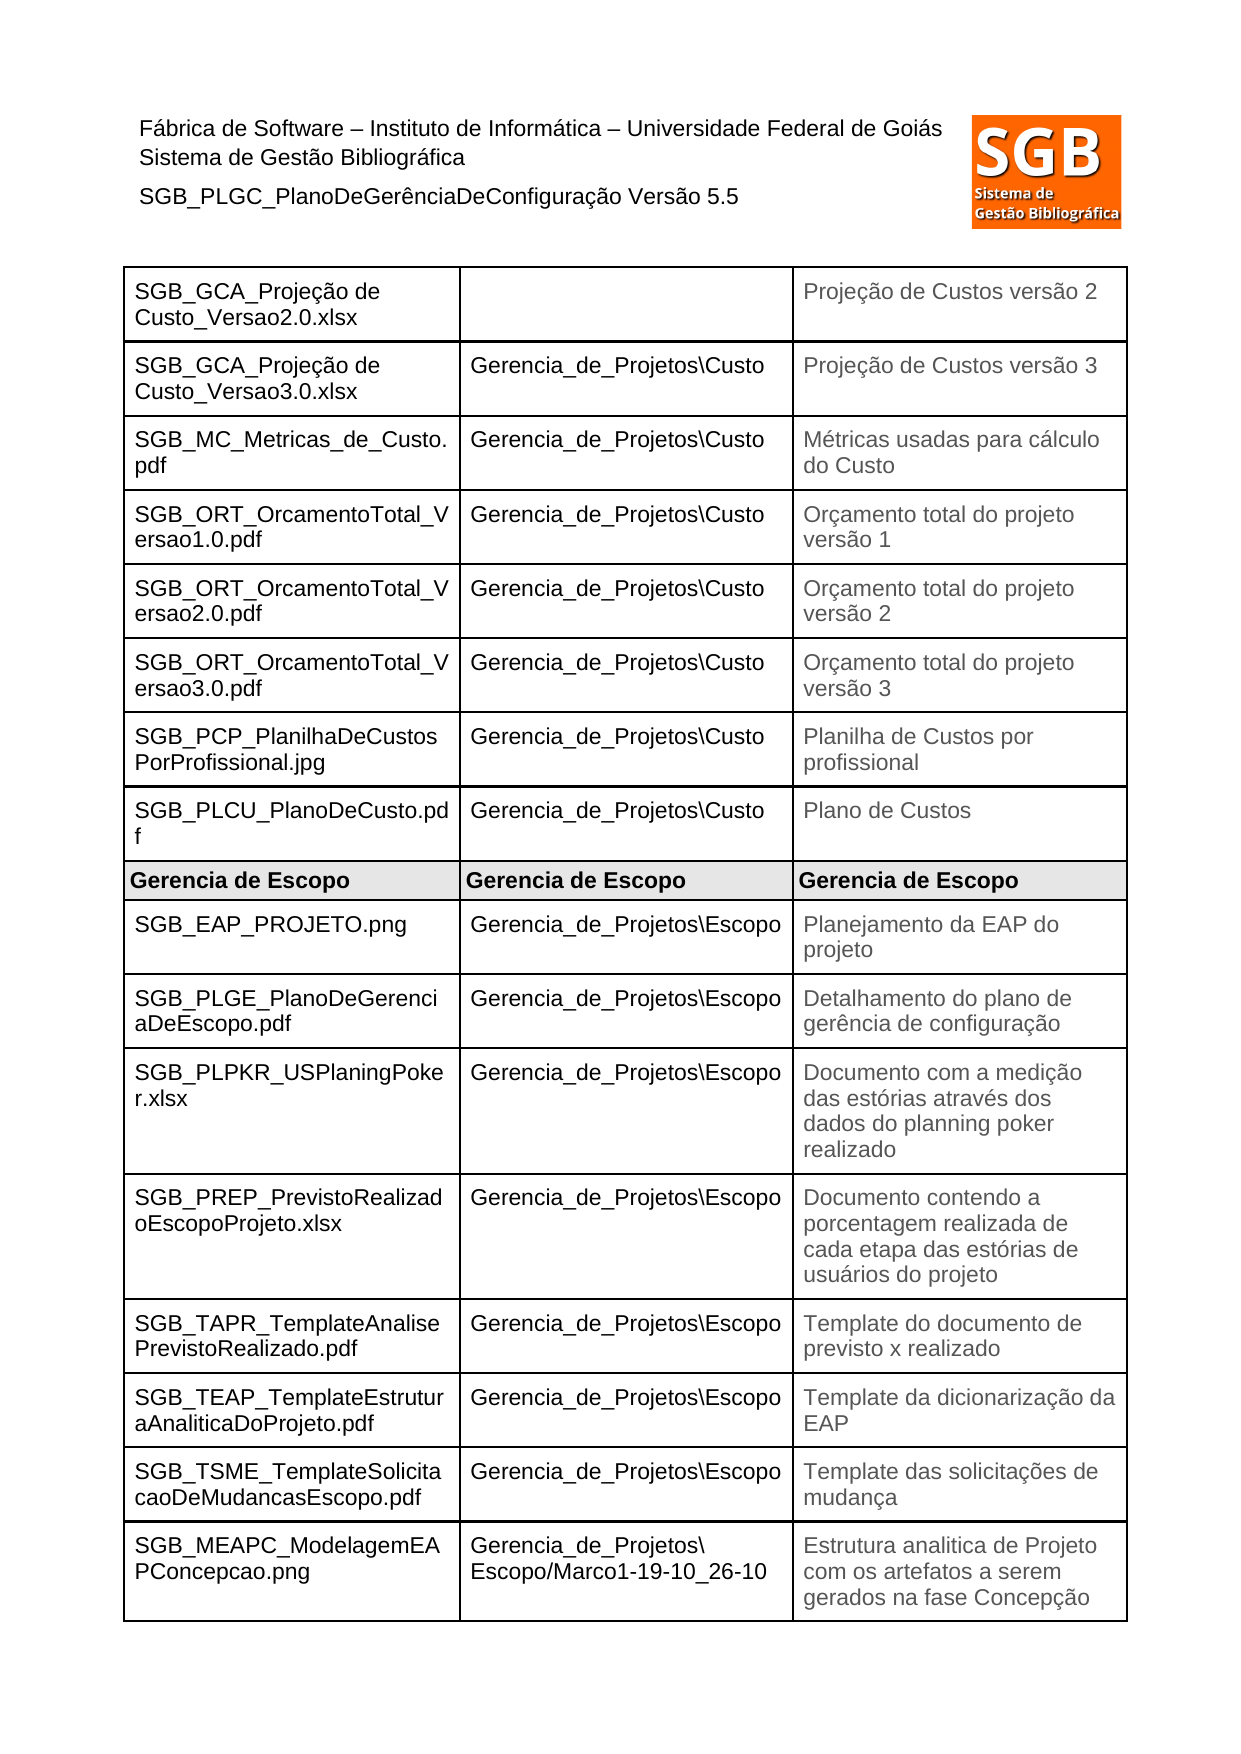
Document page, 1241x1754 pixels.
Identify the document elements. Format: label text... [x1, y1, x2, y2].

table_cell [461, 268, 792, 340]
table_cell Gerencia_de_Projetos\Escopo [461, 975, 792, 1047]
table_cell Gerencia_de_Projetos\Custo [461, 713, 792, 785]
table_cell Gerencia de Escopo [125, 862, 459, 899]
table_cell Gerencia_de_Projetos\Custo [461, 788, 792, 859]
table_cell Gerencia_de_Projetos\Custo [461, 343, 792, 414]
table_cell Gerencia_de_Projetos\Escopo [461, 1049, 792, 1172]
table_cell Gerencia_de_Projetos\Escopo [461, 901, 792, 973]
table_cell SGB_TAPR_TemplateAnalisePrevistoRealizado.pdf [125, 1300, 459, 1372]
table_cell Documento contendo a porcentagem realizada de cada etapa das estórias de usuários do projeto [794, 1175, 1126, 1298]
table_cell Gerencia_de_Projetos\Escopo [461, 1300, 792, 1372]
table_cell Gerencia_de_Projetos\Escopo [461, 1448, 792, 1520]
table_cell Gerencia de Escopo [461, 862, 792, 899]
table_cell Gerencia_de_Projetos\Custo [461, 639, 792, 711]
table_cell Métricas usadas para cálculo do Custo [794, 417, 1126, 489]
table_cell Estrutura analitica de Projeto com os artefatos a serem gerados na fase Concepção [794, 1523, 1126, 1620]
table_cell Template da dicionarização da EAP [794, 1374, 1126, 1446]
table_cell SGB_GCA_Projeção de Custo_Versao3.0.xlsx [125, 343, 459, 414]
table_cell SGB_ORT_OrcamentoTotal_Versao1.0.pdf [125, 491, 459, 563]
table_cell Template do documento de previsto x realizado [794, 1300, 1126, 1372]
table_cell SGB_ORT_OrcamentoTotal_Versao3.0.pdf [125, 639, 459, 711]
table_cell SGB_MEAPC_ModelagemEAPConcepcao.png [125, 1523, 459, 1620]
table_cell SGB_MC_Metricas_de_Custo.pdf [125, 417, 459, 489]
table_cell Detalhamento do plano de gerência de configuração [794, 975, 1126, 1047]
table_cell Orçamento total do projeto versão 1 [794, 491, 1126, 563]
table_cell Orçamento total do projeto versão 2 [794, 565, 1126, 637]
table_cell Gerencia_de_Projetos\Custo [461, 565, 792, 637]
table_cell SGB_PLCU_PlanoDeCusto.pdf [125, 788, 459, 859]
table_cell SGB_PLPKR_USPlaningPoker.xlsx [125, 1049, 459, 1172]
table_cell SGB_PREP_PrevistoRealizadoEscopoProjeto.xlsx [125, 1175, 459, 1298]
table_cell SGB_TEAP_TemplateEstruturaAnaliticaDoProjeto.pdf [125, 1374, 459, 1446]
table_cell Gerencia_de_Projetos\Custo [461, 491, 792, 563]
table_cell Gerencia de Escopo [794, 862, 1126, 899]
table_cell Gerencia_de_Projetos\Escopo/Marco1-19-10_26-10 [461, 1523, 792, 1620]
table_cell Documento com a medição das estórias através dos dados do planning poker realizado [794, 1049, 1126, 1172]
table_cell Plano de Custos [794, 788, 1126, 859]
table_cell Gerencia_de_Projetos\Escopo [461, 1175, 792, 1298]
picture [971, 115, 1122, 229]
table_cell Template das solicitações de mudança [794, 1448, 1126, 1520]
table_cell SGB_PLGE_PlanoDeGerenciaDeEscopo.pdf [125, 975, 459, 1047]
table_cell Planilha de Custos por profissional [794, 713, 1126, 785]
table_cell SGB_TSME_TemplateSolicitacaoDeMudancasEscopo.pdf [125, 1448, 459, 1520]
table_cell Gerencia_de_Projetos\Escopo [461, 1374, 792, 1446]
table_cell SGB_PCP_PlanilhaDeCustosPorProfissional.jpg [125, 713, 459, 785]
table_cell SGB_EAP_PROJETO.png [125, 901, 459, 973]
table_cell Gerencia_de_Projetos\Custo [461, 417, 792, 489]
table_cell Projeção de Custos versão 2 [794, 268, 1126, 340]
table_cell Orçamento total do projeto versão 3 [794, 639, 1126, 711]
table_cell Planejamento da EAP do projeto [794, 901, 1126, 973]
table_cell SGB_GCA_Projeção de Custo_Versao2.0.xlsx [125, 268, 459, 340]
table_cell Projeção de Custos versão 3 [794, 343, 1126, 414]
table_cell SGB_ORT_OrcamentoTotal_Versao2.0.pdf [125, 565, 459, 637]
